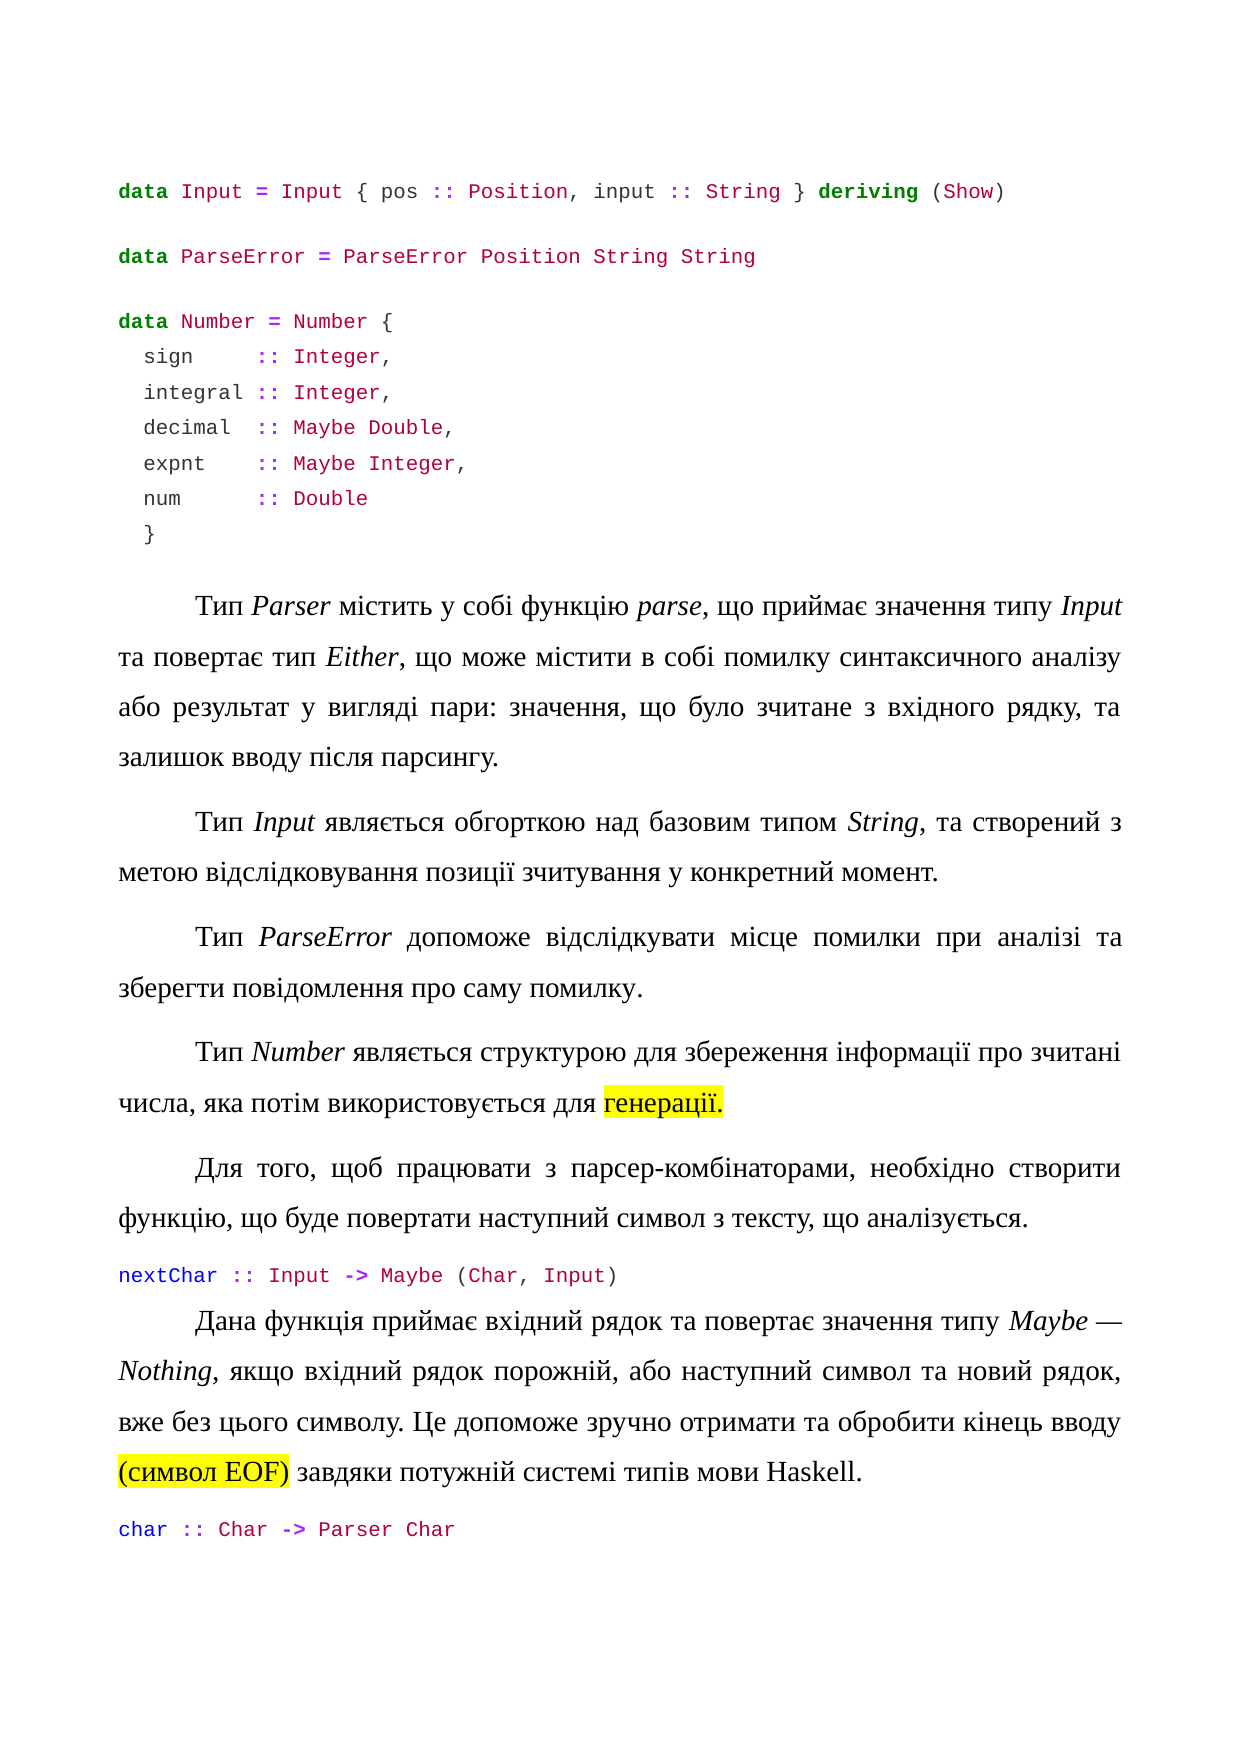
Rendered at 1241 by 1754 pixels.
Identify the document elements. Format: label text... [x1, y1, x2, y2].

text data ParseError = ParseError Position String String [118, 246, 1122, 270]
text Тип ParseError допоможе відслідкувати місце помилки при аналізі та зберегти повідомлення про саму помилку. [118, 919, 1122, 1003]
text nextChar :: Input -> Maybe (Char, Input) [118, 1265, 1122, 1289]
text data Input = Input { pos :: Position, input :: String } deriving (Show) [118, 181, 1122, 205]
text Тип Number являється структурою для збереження інформації про зчитані числа, яка потім використовується для генерації. [118, 1034, 1122, 1118]
text data Number = Number { sign :: Integer, integral :: Integer, decimal :: Maybe Double, expnt :: Maybe Integer, num :: Double } [118, 311, 1122, 547]
text Дана функція приймає вхідний рядок та повертає значення типу Maybe — Nothing, якщо вхідний рядок порожній, або наступний символ та новий рядок, вже без цього символу. Це допоможе зручно отримати та обробити кінець вводу (символ EOF) завдяки потужній системі типів мови Haskell. [118, 1303, 1122, 1488]
text char :: Char -> Parser Char [118, 1519, 1122, 1543]
text Для того, щоб працювати з парсер-комбінаторами, необхідно створити функцію, що буде повертати наступний символ з тексту, що аналізується. [118, 1150, 1122, 1234]
text Тип Input являється обгорткою над базовим типом String, та створений з метою відслідковування позиції зчитування у конкретний момент. [118, 804, 1122, 888]
text Тип Parser містить у собі функцію parse, що приймає значення типу Input та повертає тип Either, що може містити в собі помилку синтаксичного аналізу або результат у вигляді пари: значення, що було зчитане з вхідного рядку, та залишок вводу після парсингу. [118, 588, 1122, 773]
